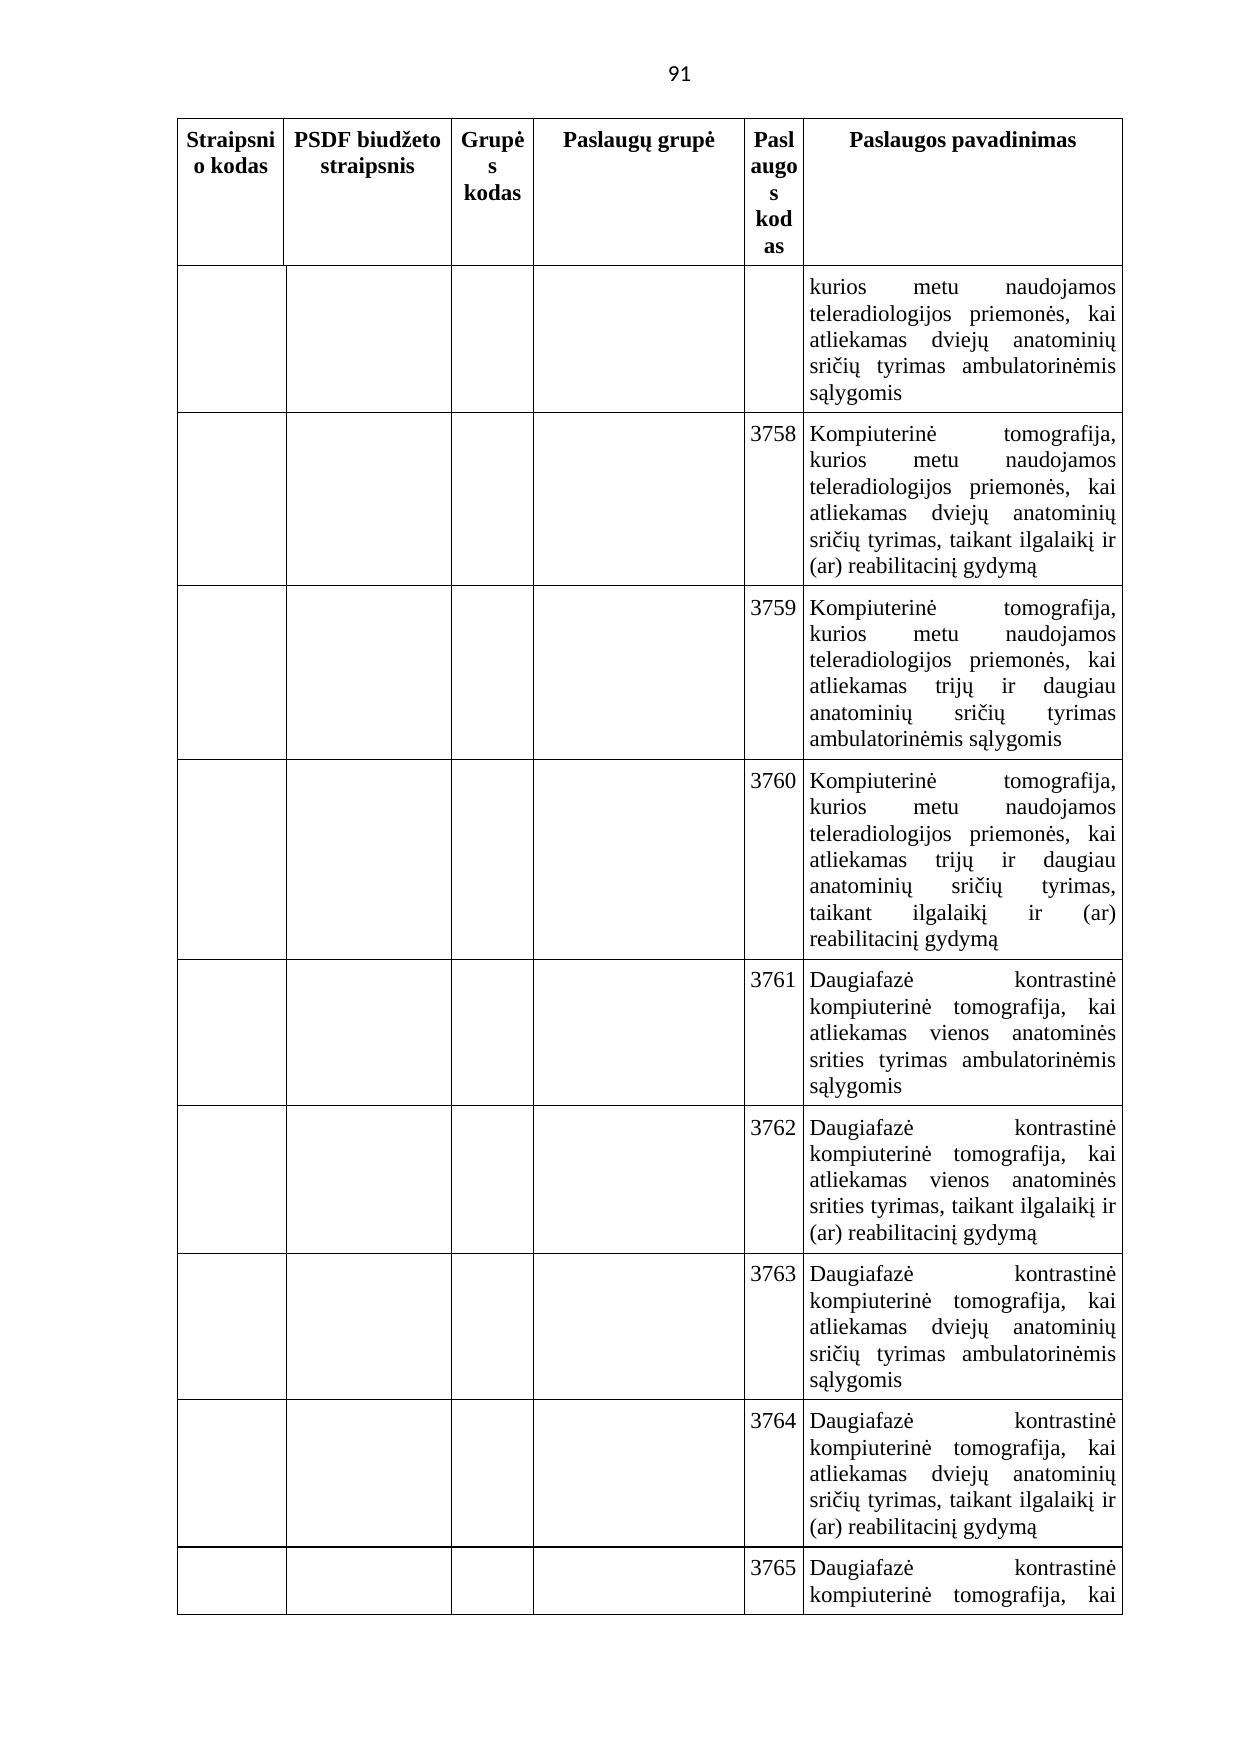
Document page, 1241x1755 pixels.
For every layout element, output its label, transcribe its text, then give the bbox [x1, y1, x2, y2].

table_cell [745, 266, 803, 412]
table_cell [287, 413, 451, 585]
table_cell [452, 1254, 533, 1399]
table_cell [178, 960, 286, 1105]
table_cell Daugiafazė kontrastinė kompiuterinė tomografija, kai atliekamas vienos anatominės srities tyrimas ambulatorinėmis sąlygomis [804, 960, 1122, 1105]
table_cell Daugiafazė kontrastinė kompiuterinė tomografija, kai atliekamas dviejų anatominių sričių tyrimas ambulatorinėmis sąlygomis [804, 1254, 1122, 1399]
table_cell Kompiuterinė tomografija, kurios metu naudojamos teleradiologijos priemonės, kai atliekamas trijų ir daugiau anatominių sričių tyrimas, taikant ilgalaikį ir (ar) reabilitacinį gydymą [804, 760, 1122, 958]
table_cell Kompiuterinė tomografija, kurios metu naudojamos teleradiologijos priemonės, kai atliekamas dviejų anatominių sričių tyrimas, taikant ilgalaikį ir (ar) reabilitacinį gydymą [804, 413, 1122, 585]
table_cell [534, 586, 744, 759]
table_cell [178, 1254, 286, 1399]
table_cell [534, 1106, 744, 1252]
table_cell [452, 1400, 533, 1546]
table_cell [534, 760, 744, 958]
table_cell [534, 1548, 744, 1614]
table_cell [178, 586, 286, 759]
table_header Paslaugos kodas [745, 119, 803, 265]
table_cell 3761 [745, 960, 803, 1105]
table_cell [178, 1106, 286, 1252]
table_cell 3763 [745, 1254, 803, 1399]
table_header Straipsnio kodas [178, 119, 283, 265]
table_cell 3762 [745, 1106, 803, 1252]
table_cell [534, 1400, 744, 1546]
table_cell [287, 1548, 451, 1614]
table_cell [534, 413, 744, 585]
table_cell [534, 1254, 744, 1399]
table_cell 3759 [745, 586, 803, 759]
table_cell [178, 1400, 286, 1546]
table_cell [287, 586, 451, 759]
table_header Paslaugų grupė [534, 119, 744, 265]
table_cell [287, 1400, 451, 1546]
table_cell [452, 1106, 533, 1252]
table_cell [178, 266, 286, 412]
table_cell [287, 1254, 451, 1399]
table_cell Daugiafazė kontrastinė kompiuterinė tomografija, kai atliekamas vienos anatominės srities tyrimas, taikant ilgalaikį ir (ar) reabilitacinį gydymą [804, 1106, 1122, 1252]
table_cell [287, 760, 451, 958]
table_cell Daugiafazė kontrastinė kompiuterinė tomografija, kai atliekamas dviejų anatominių sričių tyrimas, taikant ilgalaikį ir (ar) reabilitacinį gydymą [804, 1400, 1122, 1546]
table_cell [534, 960, 744, 1105]
table_cell [178, 413, 286, 585]
table_cell [452, 586, 533, 759]
table_cell [178, 760, 286, 958]
table_cell [452, 760, 533, 958]
table_cell Kompiuterinė tomografija, kurios metu naudojamos teleradiologijos priemonės, kai atliekamas trijų ir daugiau anatominių sričių tyrimas ambulatorinėmis sąlygomis [804, 586, 1122, 759]
table_header Grupės kodas [452, 119, 533, 265]
table_header Paslaugos pavadinimas [804, 119, 1122, 265]
table_cell [452, 413, 533, 585]
table_cell [287, 960, 451, 1105]
table_cell [287, 266, 451, 412]
table_cell Daugiafazė kontrastinė kompiuterinė tomografija, kai [804, 1548, 1122, 1614]
table_cell [452, 266, 533, 412]
table_cell [178, 1548, 286, 1614]
table_cell 3764 [745, 1400, 803, 1546]
table_cell 3765 [745, 1548, 803, 1614]
table_cell 3760 [745, 760, 803, 958]
table_cell [287, 1106, 451, 1252]
table_cell [452, 960, 533, 1105]
table_header PSDF biudžeto straipsnis [284, 119, 451, 265]
table_cell kurios metu naudojamos teleradiologijos priemonės, kai atliekamas dviejų anatominių sričių tyrimas ambulatorinėmis sąlygomis [804, 266, 1122, 412]
table_cell [452, 1548, 533, 1614]
table_cell [534, 266, 744, 412]
table_cell 3758 [745, 413, 803, 585]
